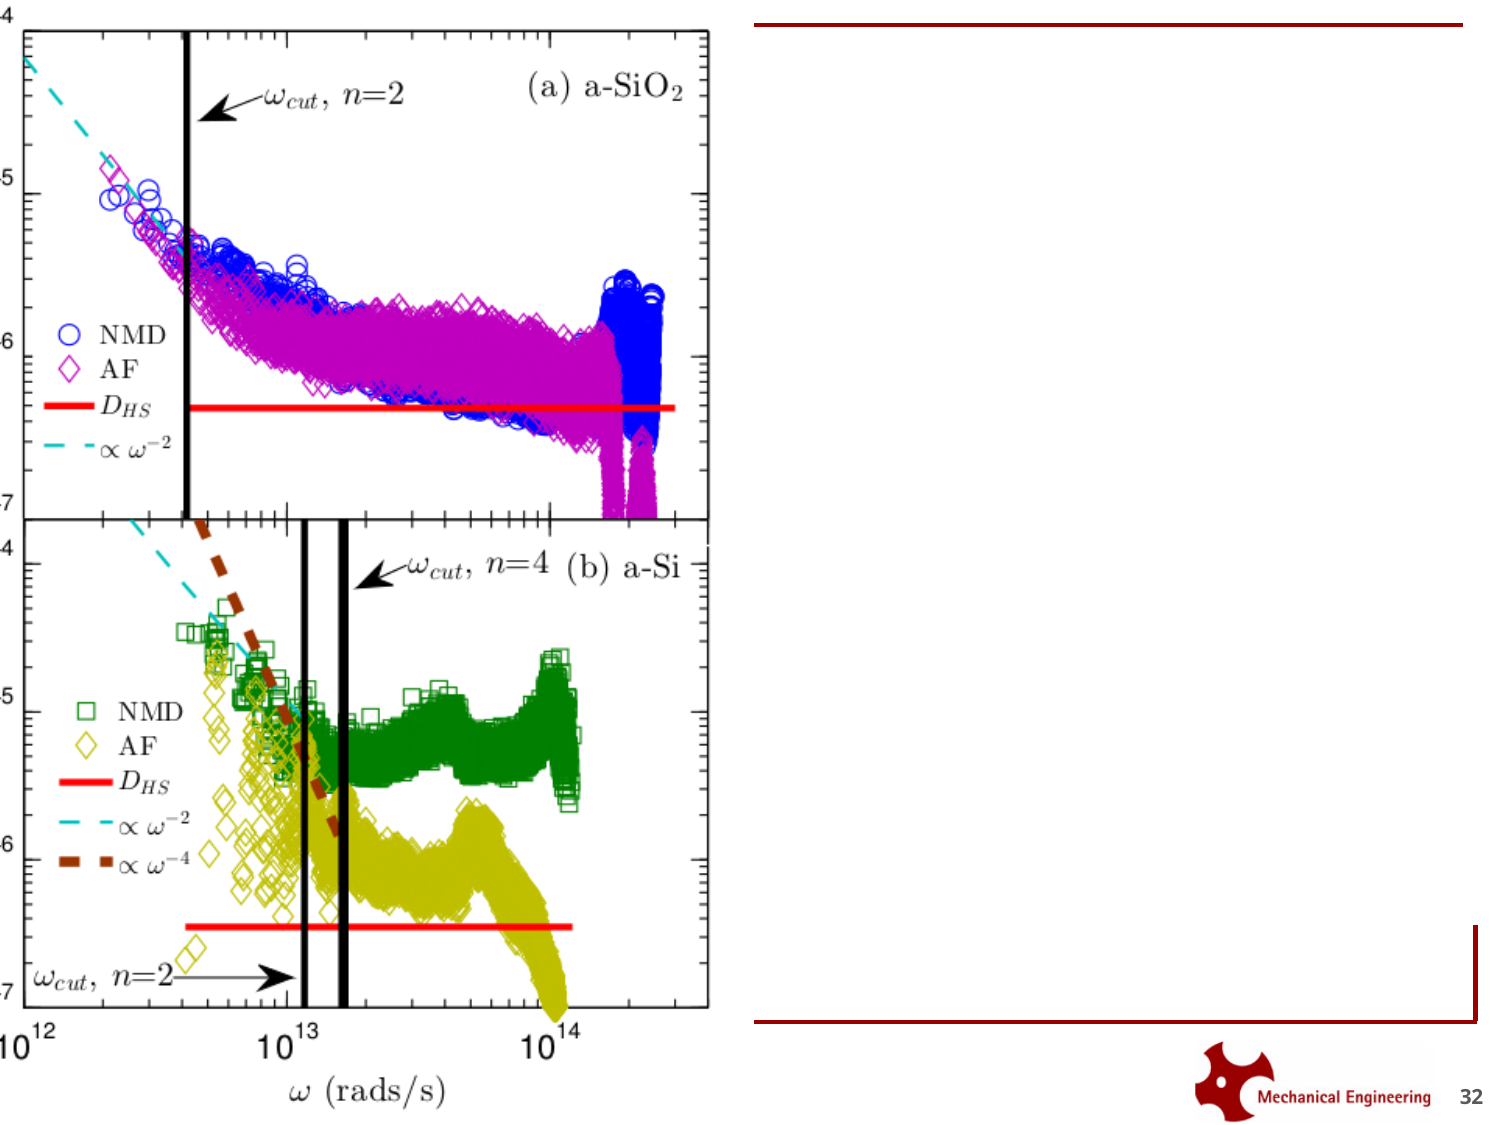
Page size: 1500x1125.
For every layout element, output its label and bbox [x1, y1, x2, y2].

picture [0, 3, 754, 1125]
picture [1192, 1034, 1438, 1125]
